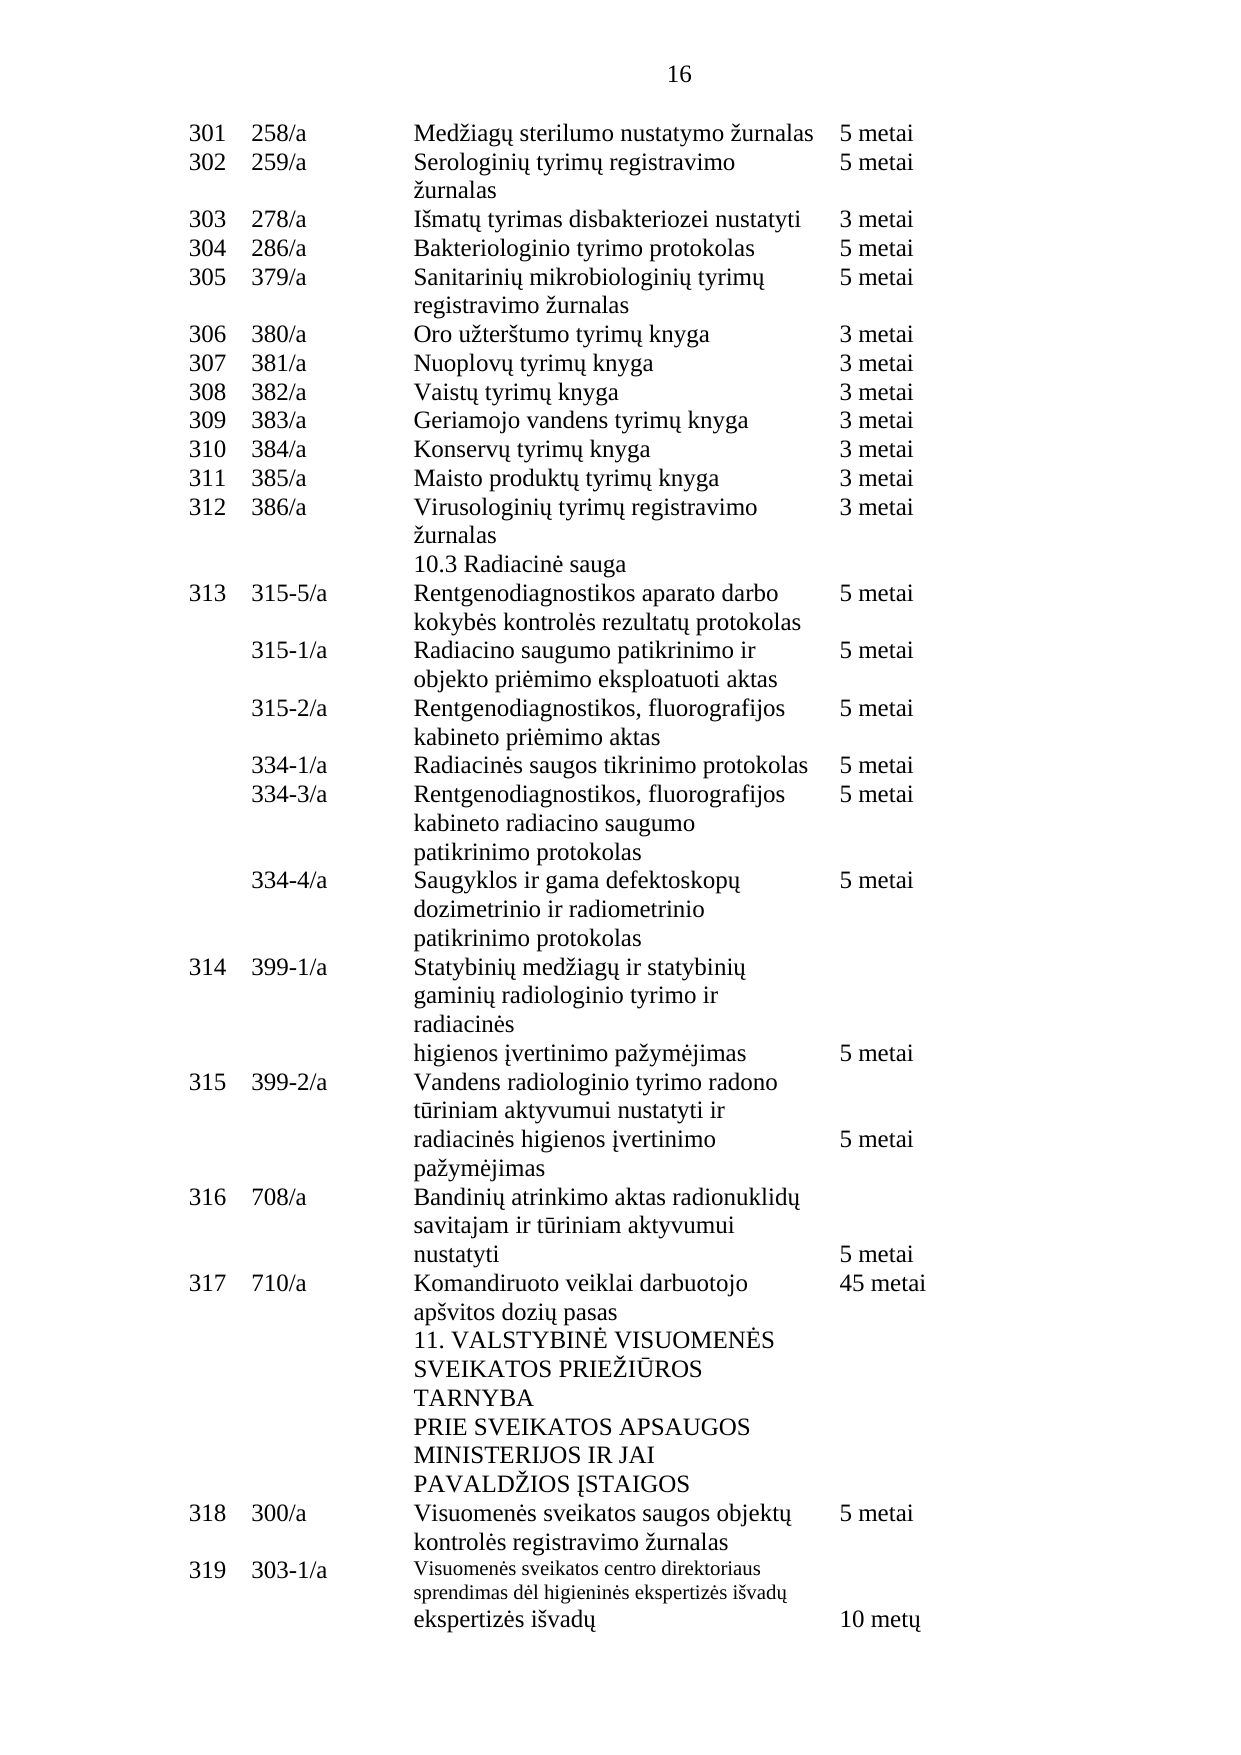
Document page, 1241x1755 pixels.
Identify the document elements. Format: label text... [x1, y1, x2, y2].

table_cell 10 metų [828, 1604, 1031, 1632]
table_cell nustatyti [402, 1239, 828, 1268]
table_cell [1031, 1268, 1176, 1326]
table_cell [1031, 118, 1176, 147]
table_cell [1176, 578, 1181, 952]
table_cell [828, 1556, 1031, 1604]
table_cell 316 [177, 1182, 240, 1239]
table_cell 306 [177, 319, 240, 348]
table_cell [1031, 147, 1176, 204]
table_cell 313 [177, 578, 240, 952]
table_cell 317 [177, 1268, 240, 1326]
table_cell 381/a [240, 348, 402, 377]
table_cell [828, 1326, 1031, 1498]
table_cell 383/a [240, 406, 402, 434]
table_cell 308 [177, 377, 240, 406]
table_cell 10.3 Radiacinė sauga [402, 549, 828, 578]
table_cell [828, 1067, 1031, 1124]
table_cell [1176, 348, 1181, 377]
table_cell Serologinių tyrimų registravimo žurnalas [402, 147, 828, 204]
table_cell 258/a [240, 118, 402, 147]
table_cell 5 metai [828, 118, 1031, 147]
table_cell 3 metai [828, 319, 1031, 348]
table_cell Vaistų tyrimų knyga [402, 377, 828, 406]
table_cell [1031, 233, 1176, 262]
table_cell 5 metai [828, 262, 1031, 319]
table_cell 3 metai [828, 434, 1031, 463]
table_cell [1031, 549, 1176, 578]
table_cell [177, 1604, 240, 1632]
table_cell Visuomenės sveikatos saugos objektų kontrolės registravimo žurnalas [402, 1498, 828, 1556]
table_cell 315 [177, 1067, 240, 1124]
table_cell 286/a [240, 233, 402, 262]
table_cell [1031, 1182, 1176, 1239]
table_cell 303 [177, 204, 240, 233]
table_cell 3 metai [828, 463, 1031, 492]
table_cell [1031, 578, 1176, 952]
table_cell 309 [177, 406, 240, 434]
table_cell radiacinės higienos įvertinimo pažymėjimas [402, 1124, 828, 1182]
table_cell [1031, 1326, 1176, 1498]
table_cell 5 metai [828, 1124, 1031, 1182]
table_cell 3 metai [828, 492, 1031, 549]
table_cell [240, 1124, 402, 1182]
table_cell [1176, 1182, 1181, 1239]
table_cell Komandiruoto veiklai darbuotojo apšvitos dozių pasas [402, 1268, 828, 1326]
table_cell 5 metai 5 metai 5 metai 5 metai 5 metai 5 metai [828, 578, 1031, 952]
table_cell [1176, 463, 1181, 492]
table_cell [240, 1604, 402, 1632]
table_cell [1176, 492, 1181, 549]
table_cell Sanitarinių mikrobiologinių tyrimų registravimo žurnalas [402, 262, 828, 319]
table_cell 303-1/a [240, 1556, 402, 1604]
table_cell [1031, 262, 1176, 319]
table_cell [828, 1182, 1031, 1239]
table_cell [1031, 463, 1176, 492]
table_cell Išmatų tyrimas disbakteriozei nustatyti [402, 204, 828, 233]
table_cell 278/a [240, 204, 402, 233]
table_cell 710/a [240, 1268, 402, 1326]
table_cell Bakteriologinio tyrimo protokolas [402, 233, 828, 262]
table_cell [828, 549, 1031, 578]
table_cell 311 [177, 463, 240, 492]
table_cell [1031, 204, 1176, 233]
table_cell 5 metai [828, 233, 1031, 262]
table_cell Medžiagų sterilumo nustatymo žurnalas [402, 118, 828, 147]
table_cell 310 [177, 434, 240, 463]
table_cell [828, 952, 1031, 1038]
table_cell [1031, 952, 1176, 1038]
table_cell [1176, 1038, 1181, 1067]
table_cell Oro užterštumo tyrimų knyga [402, 319, 828, 348]
table_cell [1176, 118, 1181, 147]
table_cell Statybinių medžiagų ir statybinių gaminių radiologinio tyrimo ir radiacinės [402, 952, 828, 1038]
table_cell 3 metai [828, 377, 1031, 406]
table_cell 259/a [240, 147, 402, 204]
table_cell 5 metai [828, 1239, 1031, 1268]
table_cell 382/a [240, 377, 402, 406]
table_cell 708/a [240, 1182, 402, 1239]
table_cell [1031, 1038, 1176, 1067]
table_cell [177, 549, 240, 578]
table_cell 302 [177, 147, 240, 204]
table_cell [1176, 1124, 1181, 1182]
table_cell [1176, 233, 1181, 262]
table_cell higienos įvertinimo pažymėjimas [402, 1038, 828, 1067]
table_cell Bandinių atrinkimo aktas radionuklidų savitajam ir tūriniam aktyvumui [402, 1182, 828, 1239]
table_cell [1176, 406, 1181, 434]
table_cell 3 metai [828, 406, 1031, 434]
table_cell [1176, 1326, 1181, 1498]
table_cell Vandens radiologinio tyrimo radono tūriniam aktyvumui nustatyti ir [402, 1067, 828, 1124]
table_cell 314 [177, 952, 240, 1038]
table_cell Maisto produktų tyrimų knyga [402, 463, 828, 492]
table_cell [1176, 262, 1181, 319]
table_cell [1176, 952, 1181, 1038]
table_cell [177, 1239, 240, 1268]
table_cell [1031, 1556, 1176, 1604]
table_cell [1031, 434, 1176, 463]
table_cell [1176, 434, 1181, 463]
table_cell 385/a [240, 463, 402, 492]
table_cell 307 [177, 348, 240, 377]
table_cell [1176, 1239, 1181, 1268]
table_cell [1176, 1498, 1181, 1556]
table_cell Konservų tyrimų knyga [402, 434, 828, 463]
table_cell 319 [177, 1556, 240, 1604]
table_cell Nuoplovų tyrimų knyga [402, 348, 828, 377]
table_cell 45 metai [828, 1268, 1031, 1326]
table_cell 3 metai [828, 204, 1031, 233]
table_cell 315-5/a 315-1/a 315-2/a 334-1/a 334-3/a 334-4/a [240, 578, 402, 952]
table_cell [1176, 1067, 1181, 1124]
table_cell Rentgenodiagnostikos aparato darbo kokybės kontrolės rezultatų protokolas Radiacino saugumo patikrinimo ir objekto priėmimo eksploatuoti aktas Rentgenodiagnostikos, fluorografijos kabineto priėmimo aktas Radiacinės saugos tikrinimo protokolas Rentgenodiagnostikos, fluorografijos kabineto radiacino saugumo patikrinimo protokolas Saugyklos ir gama defektoskopų dozimetrinio ir radiometrinio patikrinimo protokolas [402, 578, 828, 952]
table_cell 5 metai [828, 1038, 1031, 1067]
table_cell 11. VALSTYBINĖ VISUOMENĖS SVEIKATOS PRIEŽIŪROS TARNYBA PRIE SVEIKATOS APSAUGOS MINISTERIJOS IR JAI PAVALDŽIOS ĮSTAIGOS [402, 1326, 828, 1498]
table_cell [1031, 377, 1176, 406]
table_cell Geriamojo vandens tyrimų knyga [402, 406, 828, 434]
table_cell [1176, 1604, 1181, 1632]
table_cell 301 [177, 118, 240, 147]
table_cell [1031, 406, 1176, 434]
table_cell [1176, 1268, 1181, 1326]
table_cell [1031, 1498, 1176, 1556]
table_cell 386/a [240, 492, 402, 549]
table_cell 3 metai [828, 348, 1031, 377]
table_cell [240, 1239, 402, 1268]
table_cell [1176, 549, 1181, 578]
table_cell 380/a [240, 319, 402, 348]
table_cell [1031, 348, 1176, 377]
table_cell [1031, 319, 1176, 348]
table_cell 399-1/a [240, 952, 402, 1038]
table_cell Visuomenės sveikatos centro direktoriaus sprendimas dėl higieninės ekspertizės išvadų [402, 1556, 828, 1604]
table_cell [1176, 377, 1181, 406]
table_cell 5 metai [828, 1498, 1031, 1556]
table_cell ekspertizės išvadų [402, 1604, 828, 1632]
table_cell 312 [177, 492, 240, 549]
table_cell 379/a [240, 262, 402, 319]
table_cell [177, 1038, 240, 1067]
table_cell 305 [177, 262, 240, 319]
table_cell [1176, 1556, 1181, 1604]
table_cell 384/a [240, 434, 402, 463]
table_cell [240, 1326, 402, 1498]
table_cell [1031, 1067, 1176, 1124]
table_cell [177, 1326, 240, 1498]
table_cell [240, 1038, 402, 1067]
table_cell 5 metai [828, 147, 1031, 204]
table_cell 399-2/a [240, 1067, 402, 1124]
table_cell 304 [177, 233, 240, 262]
table_cell [240, 549, 402, 578]
table_cell [1176, 319, 1181, 348]
table_cell [1031, 1604, 1176, 1632]
table_cell [177, 1124, 240, 1182]
table_cell Virusologinių tyrimų registravimo žurnalas [402, 492, 828, 549]
table_cell [1031, 1239, 1176, 1268]
table_cell 300/a [240, 1498, 402, 1556]
table_cell [1031, 1124, 1176, 1182]
table_cell [1176, 147, 1181, 204]
table_cell [1031, 492, 1176, 549]
table_cell 318 [177, 1498, 240, 1556]
table_cell [1176, 204, 1181, 233]
